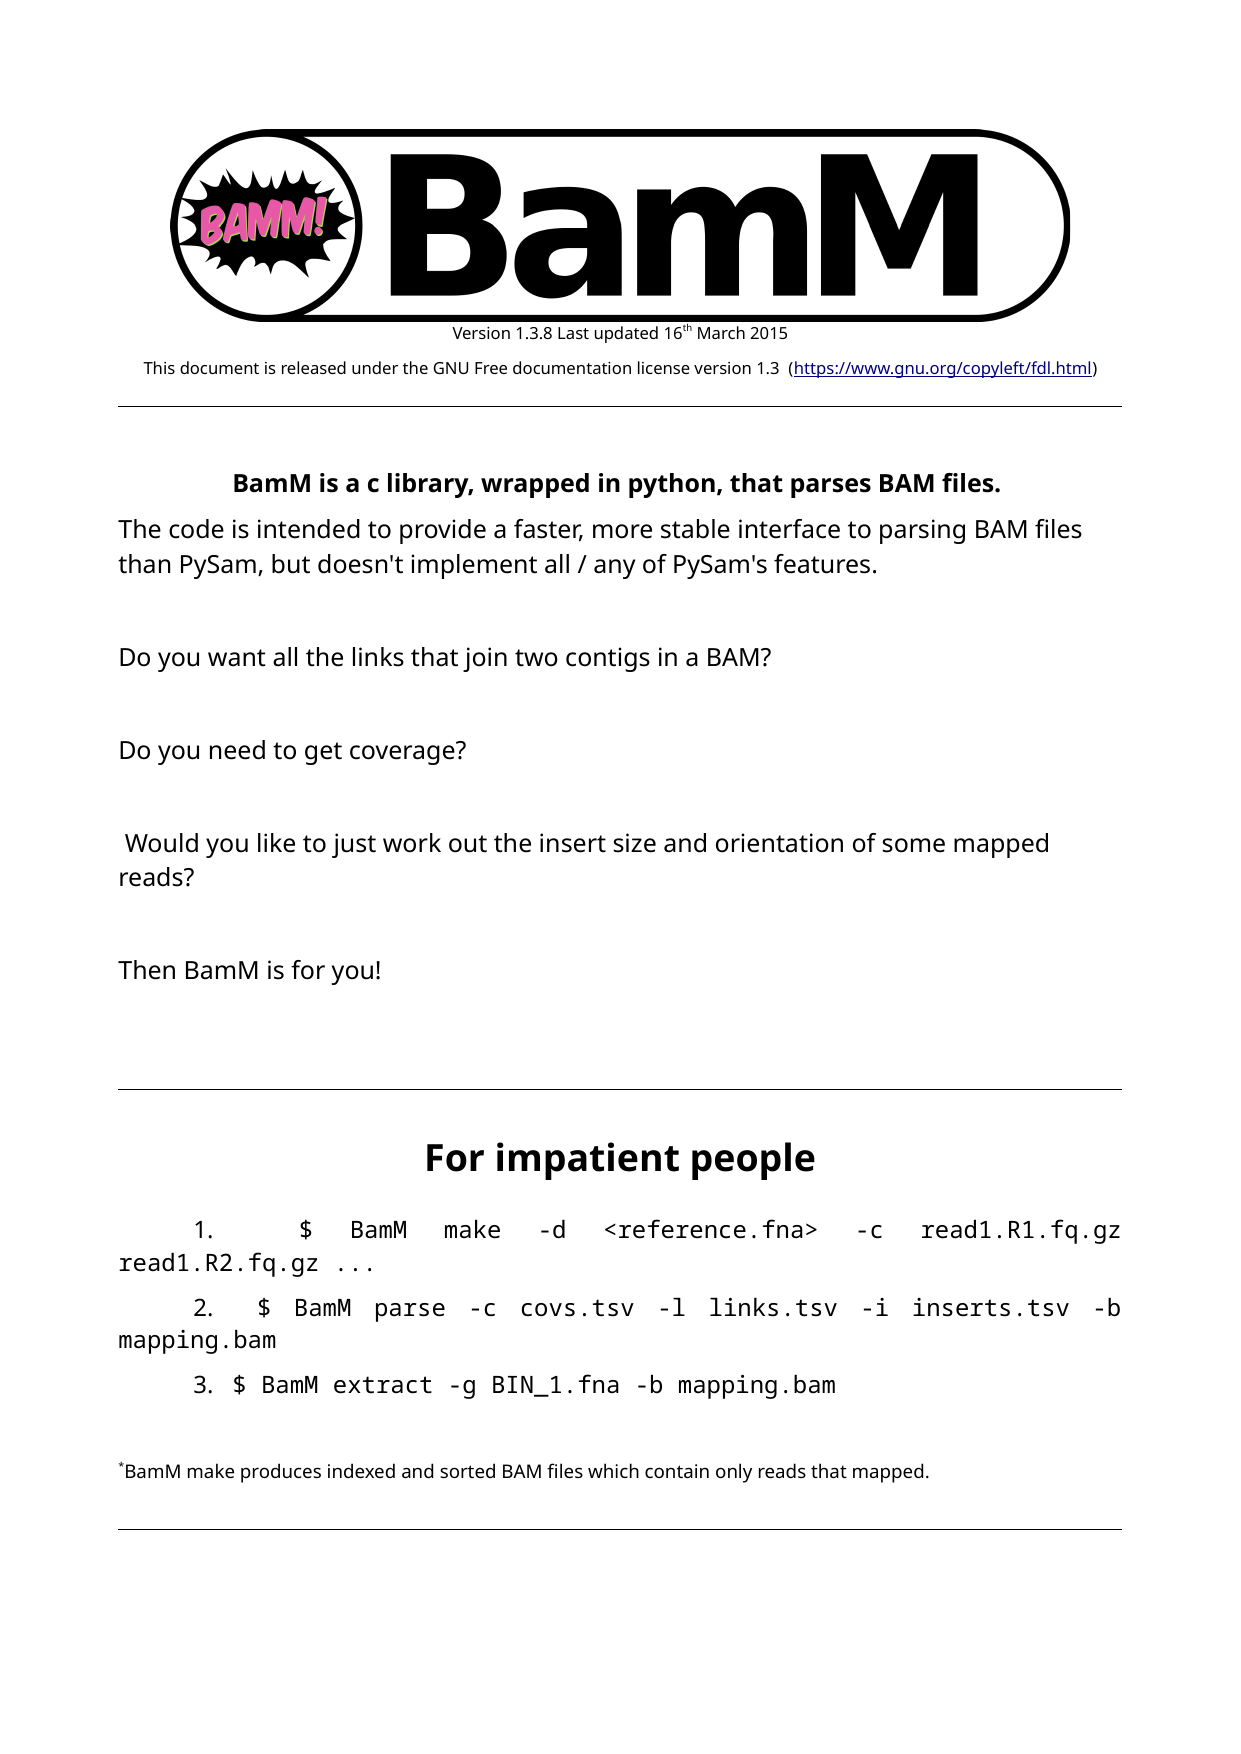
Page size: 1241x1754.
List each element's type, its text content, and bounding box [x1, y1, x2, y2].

text 1. $ BamM make -d <reference.fna> -c read1.R1.fq.gz read1.R2.fq.gz ... [118, 1213, 1122, 1278]
text Then BamM is for you! [118, 953, 1122, 987]
text Version 1.3.8 Last updated 16th March 2015 [118, 322, 1122, 344]
text Do you want all the links that join two contigs in a BAM? [118, 639, 1122, 673]
picture [170, 129, 1071, 322]
text 3. $ BamM extract -g BIN_1.fna -b mapping.bam [118, 1368, 1122, 1401]
text This document is released under the GNU Free documentation license version 1.3 (https://www.gnu.org/copyleft/fdl.html) [118, 357, 1122, 379]
text The code is intended to provide a faster, more stable interface to parsing BAM files than PySam, but doesn't implement all / any of PySam's features. [118, 512, 1122, 580]
text *BamM make produces indexed and sorted BAM files which contain only reads that mapped. [118, 1458, 1122, 1484]
text BamM is a c library, wrapped in python, that parses BAM files. [118, 466, 1122, 500]
text Would you like to just work out the insert size and orientation of some mapped reads? [118, 826, 1122, 894]
text 2. $ BamM parse -c covs.tsv -l links.tsv -i inserts.tsv -b mapping.bam [118, 1290, 1122, 1356]
text Do you need to get coverage? [118, 732, 1122, 767]
text For impatient people [118, 1131, 1122, 1182]
